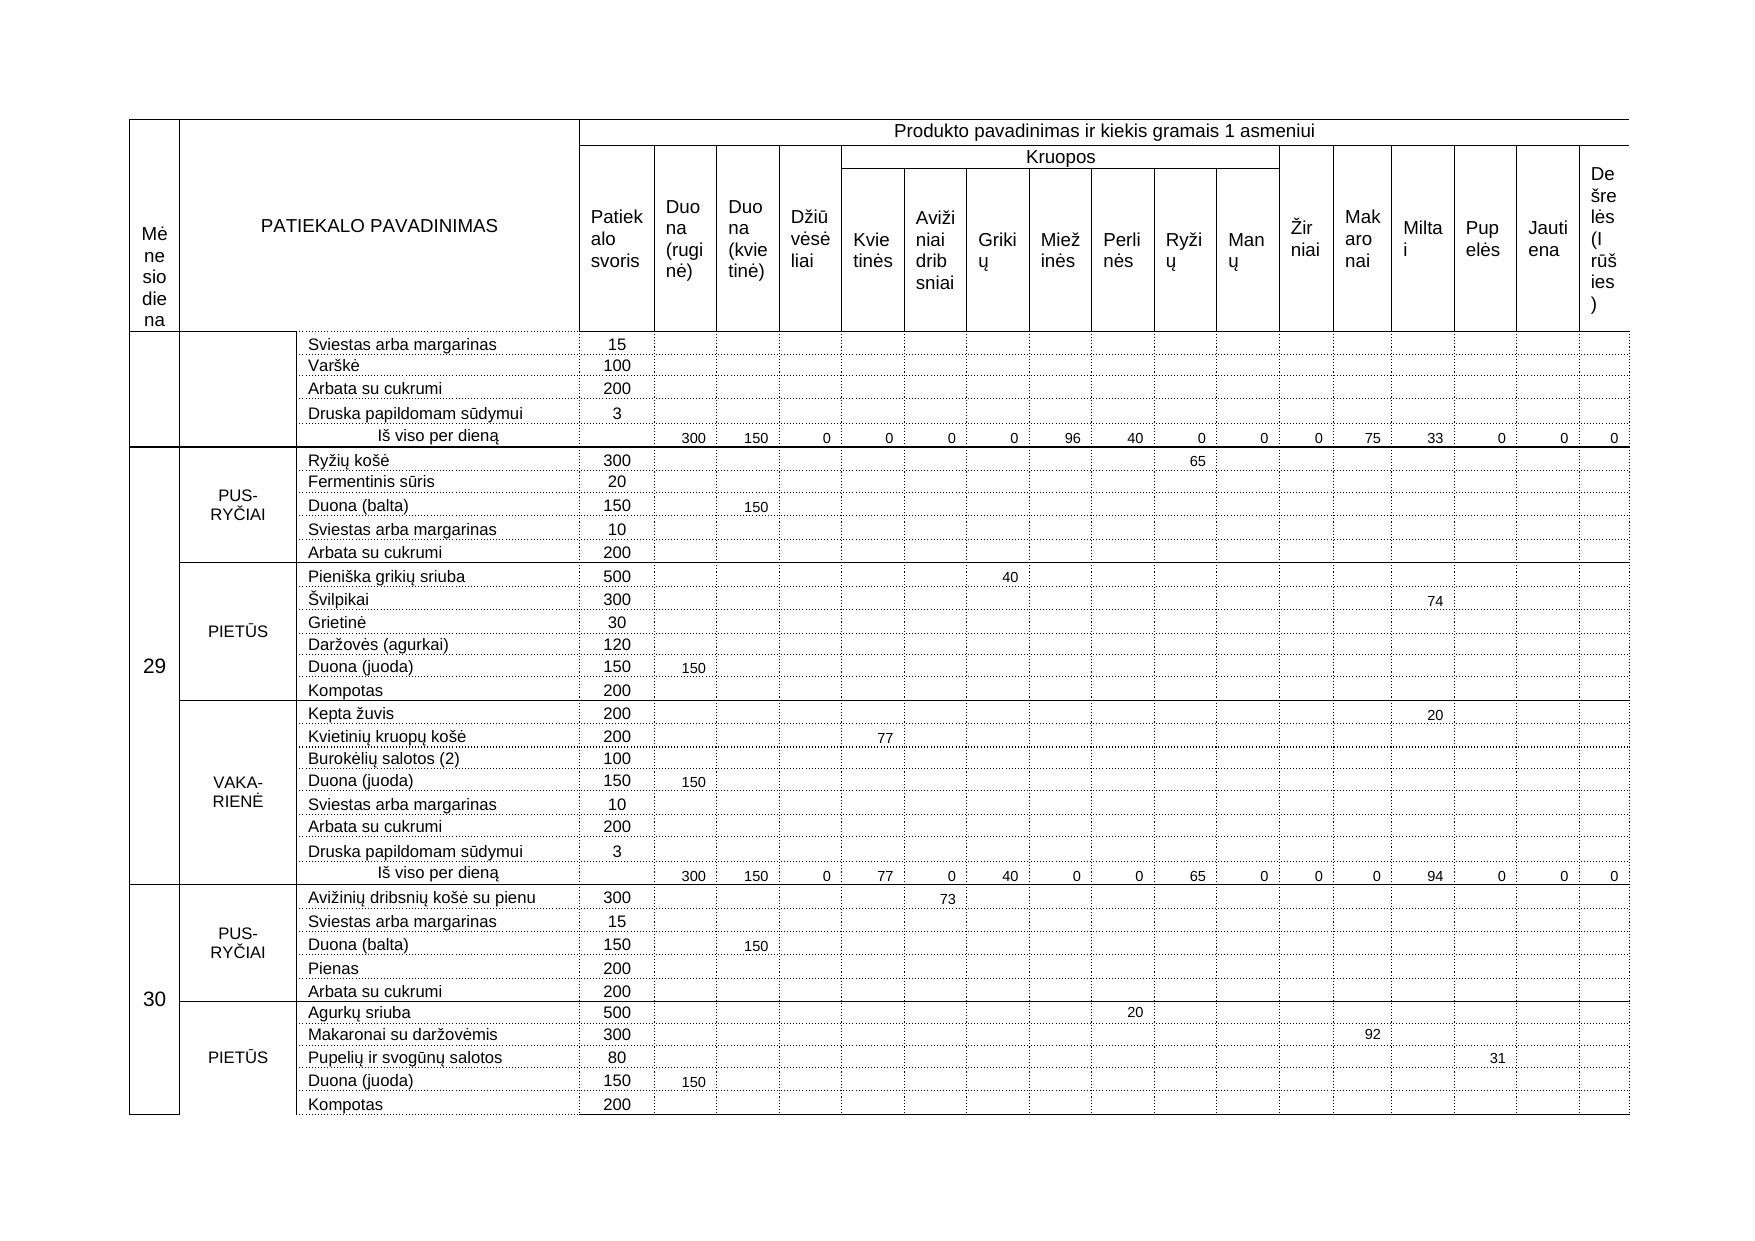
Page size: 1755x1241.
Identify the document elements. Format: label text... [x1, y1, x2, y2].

table_cell [1454, 654, 1517, 676]
table_cell [1392, 354, 1454, 374]
table_cell [654, 375, 717, 398]
table_cell [1029, 539, 1092, 562]
table_cell Duona (balta) [297, 492, 579, 515]
table_cell [1392, 723, 1454, 746]
table_cell [1154, 398, 1217, 423]
table_cell [779, 586, 842, 609]
table_cell [842, 492, 904, 515]
table_cell [1029, 586, 1092, 609]
table_cell Pienas [297, 954, 579, 978]
table_cell Duona (juoda) [297, 654, 579, 676]
table_cell Manų [1217, 169, 1279, 331]
table_cell [654, 492, 717, 515]
table_cell [1279, 1023, 1334, 1045]
table_cell [1454, 470, 1517, 492]
table_cell [1029, 790, 1092, 814]
table_cell [1392, 954, 1454, 978]
table_cell [1392, 978, 1454, 1001]
table_cell [779, 954, 842, 978]
table_cell Ryžių košė [297, 448, 579, 470]
table_cell [1279, 470, 1334, 492]
table_cell [1579, 563, 1629, 586]
table_cell [1029, 978, 1092, 1001]
table_cell [1279, 746, 1334, 768]
table_cell Sviestas arba margarinas [297, 790, 579, 814]
table_cell [717, 814, 779, 836]
table_cell [1334, 908, 1392, 931]
table_cell [717, 885, 779, 907]
table_cell [842, 586, 904, 609]
table_cell [967, 586, 1029, 609]
table_cell 15 [579, 908, 654, 931]
table_cell 96 [1029, 423, 1092, 446]
table_cell [1334, 723, 1392, 746]
table_cell [1517, 654, 1579, 676]
table_cell [717, 836, 779, 861]
table_cell 150 [579, 654, 654, 676]
table_cell [1092, 492, 1154, 515]
table_cell [779, 931, 842, 954]
table_cell Kepta žuvis [297, 701, 579, 723]
table_cell [1154, 1002, 1217, 1023]
table_cell 20 [579, 470, 654, 492]
table_cell [779, 539, 842, 562]
table_cell [904, 1023, 967, 1045]
table_cell Kompotas [297, 676, 579, 699]
table_cell [779, 676, 842, 699]
table_cell [779, 492, 842, 515]
table_cell [1217, 746, 1279, 768]
table_cell Arbata su cukrumi [297, 539, 579, 562]
table_cell [1092, 470, 1154, 492]
table_cell [1454, 563, 1517, 586]
table_cell [1217, 723, 1279, 746]
table_cell 150 [654, 1067, 717, 1090]
table_cell 3 [579, 836, 654, 861]
table_cell 200 [579, 978, 654, 1001]
table_cell 20 [1092, 1002, 1154, 1023]
table_cell 100 [579, 354, 654, 374]
table_cell [654, 723, 717, 746]
table_cell [1454, 931, 1517, 954]
table_cell [842, 1067, 904, 1090]
table_cell [1334, 836, 1392, 861]
table_cell [1092, 790, 1154, 814]
table_cell [1279, 701, 1334, 723]
table_cell [1154, 609, 1217, 632]
table_cell [1517, 563, 1579, 586]
table_cell [1454, 836, 1517, 861]
table_cell [1092, 723, 1154, 746]
table_cell [779, 633, 842, 654]
table_cell 65 [1154, 448, 1217, 470]
table_cell [1334, 354, 1392, 374]
table_cell [654, 978, 717, 1001]
table_cell [1334, 931, 1392, 954]
table_cell [1217, 931, 1279, 954]
table_cell [904, 768, 967, 790]
table_cell [1217, 633, 1279, 654]
table_cell [1154, 586, 1217, 609]
table_cell [842, 448, 904, 470]
table_cell Dešrelės (I rūšies) [1580, 146, 1629, 331]
table_cell [1579, 354, 1629, 374]
table_cell [1217, 654, 1279, 676]
table_cell [1334, 563, 1392, 586]
table_cell [904, 609, 967, 632]
table_cell [779, 885, 842, 907]
table_cell [1217, 492, 1279, 515]
table_cell [1279, 676, 1334, 699]
table_cell [1392, 746, 1454, 768]
table_cell 0 [1217, 861, 1279, 884]
table_cell [1334, 609, 1392, 632]
table_cell 74 [1392, 586, 1454, 609]
table_cell [1579, 1045, 1629, 1067]
table_cell 150 [654, 654, 717, 676]
table_cell [654, 836, 717, 861]
table_cell [1092, 354, 1154, 374]
table_cell Kvietinių kruopų košė [297, 723, 579, 746]
table_cell Grietinė [297, 609, 579, 632]
table_cell 0 [1579, 861, 1629, 884]
table_cell [842, 563, 904, 586]
table_cell [1454, 515, 1517, 539]
table_cell [1334, 1002, 1392, 1023]
table_cell [1517, 723, 1579, 746]
table_cell [842, 470, 904, 492]
table_cell [1392, 539, 1454, 562]
table_cell [717, 1023, 779, 1045]
table_cell [654, 676, 717, 699]
table_cell [1392, 609, 1454, 632]
table_cell [1217, 398, 1279, 423]
table_cell [1029, 931, 1092, 954]
table_cell [904, 492, 967, 515]
table_cell [717, 676, 779, 699]
table_cell [654, 746, 717, 768]
table_cell [842, 746, 904, 768]
table_cell [1217, 515, 1279, 539]
table_cell Miežinės [1030, 169, 1091, 331]
table_cell [1334, 375, 1392, 398]
table_cell [1579, 723, 1629, 746]
table_cell [1454, 1090, 1517, 1114]
table_cell [1517, 908, 1579, 931]
table_cell [1334, 586, 1392, 609]
table_cell [779, 470, 842, 492]
table_cell [579, 423, 654, 446]
table_cell [1579, 332, 1629, 354]
table_header Produkto pavadinimas ir kiekis gramais 1 asmeniui [580, 120, 1629, 145]
table_cell [717, 398, 779, 423]
table_cell Kruopos [842, 146, 1279, 168]
table_cell [842, 515, 904, 539]
table_cell [1217, 563, 1279, 586]
table_cell [1217, 768, 1279, 790]
table_cell Arbata su cukrumi [297, 375, 579, 398]
table_cell [967, 492, 1029, 515]
table_cell [1092, 654, 1154, 676]
table_cell [1279, 814, 1334, 836]
table_cell [1154, 954, 1217, 978]
table_cell 200 [579, 1090, 654, 1114]
table_cell [717, 1002, 779, 1023]
table_cell [1334, 515, 1392, 539]
table_cell [842, 332, 904, 354]
table_cell [654, 609, 717, 632]
table_cell 0 [904, 423, 967, 446]
table_cell 33 [1392, 423, 1454, 446]
table_cell [1392, 1023, 1454, 1045]
table_cell [1092, 978, 1154, 1001]
table_cell [967, 448, 1029, 470]
table_cell [579, 861, 654, 884]
table_cell [1334, 676, 1392, 699]
table_cell [1454, 332, 1517, 354]
table_cell [779, 654, 842, 676]
table_cell 0 [1092, 861, 1154, 884]
table_cell [1517, 885, 1579, 907]
table_cell 0 [779, 861, 842, 884]
table_cell [1579, 515, 1629, 539]
table_cell [1517, 814, 1579, 836]
table_cell [180, 332, 296, 446]
table_cell 94 [1392, 861, 1454, 884]
table_cell [1579, 885, 1629, 907]
table_cell [1092, 908, 1154, 931]
table_cell 500 [579, 563, 654, 586]
table_cell Švilpikai [297, 586, 579, 609]
table_cell [1517, 515, 1579, 539]
table_cell [1154, 354, 1217, 374]
table_cell Duona (juoda) [297, 768, 579, 790]
table_cell [1454, 492, 1517, 515]
table_cell [1279, 563, 1334, 586]
table_cell [717, 978, 779, 1001]
table_cell 29 [130, 448, 179, 884]
table_cell [1092, 746, 1154, 768]
table_cell 15 [579, 332, 654, 354]
table_cell [779, 790, 842, 814]
table_cell [717, 654, 779, 676]
table_cell [1579, 1002, 1629, 1023]
table_cell [1029, 1002, 1092, 1023]
table_cell [967, 1002, 1029, 1023]
table_cell [1029, 354, 1092, 374]
table_cell [904, 978, 967, 1001]
table_cell [654, 1023, 717, 1045]
table_cell [1154, 931, 1217, 954]
table_cell Džiūvėsėliai [780, 146, 841, 331]
table_cell [1517, 492, 1579, 515]
table_cell [654, 701, 717, 723]
table_cell [1334, 701, 1392, 723]
table_cell [1029, 676, 1092, 699]
table_cell [779, 375, 842, 398]
table_cell [654, 908, 717, 931]
table_cell [1279, 398, 1334, 423]
table_cell [1454, 354, 1517, 374]
table_cell [1092, 586, 1154, 609]
table_cell [1579, 701, 1629, 723]
table_cell [654, 586, 717, 609]
table_cell [1279, 586, 1334, 609]
table_cell [904, 654, 967, 676]
table_cell [1092, 814, 1154, 836]
table_cell [967, 723, 1029, 746]
table_cell [1579, 398, 1629, 423]
table_cell [842, 1090, 904, 1114]
table_cell [1279, 539, 1334, 562]
table_cell [904, 470, 967, 492]
table_cell [967, 978, 1029, 1001]
table_cell [1392, 492, 1454, 515]
table_cell Pupelių ir svogūnų salotos [297, 1045, 579, 1067]
table_cell [842, 609, 904, 632]
table_cell [1029, 332, 1092, 354]
table_cell [1517, 398, 1579, 423]
table_cell 0 [1279, 861, 1334, 884]
table_cell [779, 1090, 842, 1114]
table_cell [842, 814, 904, 836]
table_cell [1392, 676, 1454, 699]
table_cell 31 [1454, 1045, 1517, 1067]
table_cell 0 [1217, 423, 1279, 446]
table_cell [1154, 746, 1217, 768]
table_cell [967, 768, 1029, 790]
table_cell [1517, 836, 1579, 861]
table_cell [1334, 1090, 1392, 1114]
table_cell [1392, 836, 1454, 861]
table_cell [904, 814, 967, 836]
table_cell [1279, 1067, 1334, 1090]
table_cell Iš viso per dieną [297, 861, 579, 884]
table_cell [1579, 654, 1629, 676]
table_cell [1579, 539, 1629, 562]
table_cell [1092, 375, 1154, 398]
table_cell [1279, 332, 1334, 354]
table_cell [1092, 954, 1154, 978]
table_cell [1029, 885, 1092, 907]
table_cell 150 [579, 492, 654, 515]
table_header PATIEKALO PAVADINIMAS [180, 120, 579, 331]
table_cell [654, 954, 717, 978]
table_cell [1092, 1023, 1154, 1045]
table_cell [1029, 609, 1092, 632]
table_cell [967, 633, 1029, 654]
table_cell [1154, 885, 1217, 907]
table_cell [1217, 814, 1279, 836]
table_cell 73 [904, 885, 967, 907]
table_cell 150 [654, 768, 717, 790]
table_cell [967, 1023, 1029, 1045]
table_cell [1334, 470, 1392, 492]
table_cell 150 [717, 423, 779, 446]
table_cell [779, 1045, 842, 1067]
table_cell [1092, 609, 1154, 632]
table_cell [967, 676, 1029, 699]
table_cell [904, 746, 967, 768]
table_cell [904, 701, 967, 723]
table_cell [967, 885, 1029, 907]
table_cell [1092, 931, 1154, 954]
table_cell [779, 398, 842, 423]
table_cell [130, 332, 179, 446]
table_cell [654, 1002, 717, 1023]
table_cell Fermentinis sūris [297, 470, 579, 492]
table_cell [717, 1045, 779, 1067]
table_cell [1392, 790, 1454, 814]
table_cell [1454, 768, 1517, 790]
table_cell [1454, 954, 1517, 978]
table_cell [1392, 1067, 1454, 1090]
table_cell [1517, 448, 1579, 470]
table_cell Sviestas arba margarinas [297, 908, 579, 931]
table_cell 0 [1029, 861, 1092, 884]
table_cell [1517, 931, 1579, 954]
table_cell [904, 1090, 967, 1114]
table_cell [717, 768, 779, 790]
table_cell [1454, 978, 1517, 1001]
table_cell [1579, 609, 1629, 632]
table_cell 30 [130, 885, 179, 1114]
table_cell [1579, 836, 1629, 861]
table_cell 300 [654, 423, 717, 446]
table_cell Miltai [1392, 146, 1454, 331]
table_cell [1154, 563, 1217, 586]
table_cell [1517, 539, 1579, 562]
table_cell [904, 515, 967, 539]
table_cell 40 [967, 563, 1029, 586]
table_cell [904, 586, 967, 609]
table_cell Kompotas [297, 1090, 579, 1114]
table_cell [717, 586, 779, 609]
table_cell 500 [579, 1002, 654, 1023]
table_cell [1579, 814, 1629, 836]
table_cell [1579, 790, 1629, 814]
table_cell [842, 768, 904, 790]
table_cell [1579, 633, 1629, 654]
table_cell [1334, 978, 1392, 1001]
table_cell PUS- RYČIAI [180, 448, 296, 562]
table_cell [1517, 978, 1579, 1001]
table_cell [904, 332, 967, 354]
table_cell [1092, 448, 1154, 470]
table_cell 200 [579, 375, 654, 398]
table_cell [1392, 375, 1454, 398]
table_cell [1092, 398, 1154, 423]
table_cell [1279, 908, 1334, 931]
table_cell [1154, 1045, 1217, 1067]
table_cell 0 [1279, 423, 1334, 446]
table_cell [1517, 790, 1579, 814]
table_cell [1517, 354, 1579, 374]
table_cell [1029, 768, 1092, 790]
table_cell [1154, 1023, 1217, 1045]
table_cell [779, 746, 842, 768]
table_cell 300 [579, 448, 654, 470]
table_cell 77 [842, 723, 904, 746]
table_cell 150 [717, 931, 779, 954]
table_cell [1517, 701, 1579, 723]
table_cell [1579, 768, 1629, 790]
table_cell [1454, 746, 1517, 768]
table_cell [1334, 492, 1392, 515]
table_cell [1579, 908, 1629, 931]
table_cell [654, 563, 717, 586]
table_cell [779, 723, 842, 746]
table_cell [1392, 515, 1454, 539]
table_cell [1454, 790, 1517, 814]
table_cell [1154, 375, 1217, 398]
table_cell [1517, 1023, 1579, 1045]
table_cell [1092, 676, 1154, 699]
table_cell [842, 978, 904, 1001]
table_cell 10 [579, 790, 654, 814]
table_cell [1029, 1090, 1092, 1114]
table_cell [1029, 746, 1092, 768]
table_cell [717, 790, 779, 814]
table_cell Iš viso per dieną [297, 423, 579, 446]
table_cell [1279, 723, 1334, 746]
table_cell [779, 908, 842, 931]
table_cell 80 [579, 1045, 654, 1067]
table_cell [1029, 1045, 1092, 1067]
table_cell [1334, 790, 1392, 814]
table_cell 40 [967, 861, 1029, 884]
table_cell [1029, 1067, 1092, 1090]
table_cell [1092, 539, 1154, 562]
table_cell [1454, 1023, 1517, 1045]
table_cell [1334, 768, 1392, 790]
table_cell [967, 1045, 1029, 1067]
table_cell [1579, 676, 1629, 699]
table_cell [1217, 1002, 1279, 1023]
table_cell [1517, 633, 1579, 654]
table_cell [1217, 978, 1279, 1001]
table_cell 0 [1334, 861, 1392, 884]
table_cell 120 [579, 633, 654, 654]
table_cell 150 [579, 768, 654, 790]
table_cell [1279, 1090, 1334, 1114]
table_cell [1579, 1090, 1629, 1114]
table_cell [1154, 836, 1217, 861]
table_cell [904, 354, 967, 374]
table_cell 150 [579, 931, 654, 954]
table_cell [967, 1067, 1029, 1090]
table_cell PIETŪS [180, 563, 296, 699]
table_cell [1217, 1045, 1279, 1067]
table_cell [1392, 768, 1454, 790]
table_cell [1454, 398, 1517, 423]
table_cell [1579, 746, 1629, 768]
table_cell [1029, 470, 1092, 492]
table_cell 200 [579, 814, 654, 836]
table_cell [654, 633, 717, 654]
table_cell [717, 1090, 779, 1114]
table_cell [717, 375, 779, 398]
table_cell [1217, 470, 1279, 492]
table_cell Duona (ruginė) [655, 146, 716, 331]
table_cell [1454, 908, 1517, 931]
table_cell 200 [579, 676, 654, 699]
table_cell 3 [579, 398, 654, 423]
table_cell 30 [579, 609, 654, 632]
table_cell [717, 954, 779, 978]
table_cell Pupelės [1455, 146, 1516, 331]
table_cell [1392, 1045, 1454, 1067]
table_cell 0 [1517, 423, 1579, 446]
table_cell [1454, 609, 1517, 632]
table_cell [842, 676, 904, 699]
table_cell [1217, 375, 1279, 398]
table_cell [1579, 954, 1629, 978]
table_cell [904, 633, 967, 654]
table_cell [1217, 539, 1279, 562]
table_cell [967, 375, 1029, 398]
table_cell [1517, 375, 1579, 398]
table_cell [1029, 492, 1092, 515]
table_cell [842, 836, 904, 861]
table_cell VAKA- RIENĖ [180, 701, 296, 884]
table_cell [1279, 885, 1334, 907]
table_cell 0 [842, 423, 904, 446]
table_cell 0 [1454, 861, 1517, 884]
table_cell [967, 470, 1029, 492]
table_cell [967, 908, 1029, 931]
table_cell Burokėlių salotos (2) [297, 746, 579, 768]
table_cell [1154, 515, 1217, 539]
table_cell [1454, 448, 1517, 470]
table_cell 65 [1154, 861, 1217, 884]
table_cell [1517, 746, 1579, 768]
table_cell [1579, 586, 1629, 609]
table_cell [717, 515, 779, 539]
table_cell [1154, 908, 1217, 931]
table_cell [1279, 1045, 1334, 1067]
table_cell [904, 954, 967, 978]
table_cell [1154, 492, 1217, 515]
table_cell [1092, 1090, 1154, 1114]
table_cell [904, 375, 967, 398]
table_cell [967, 746, 1029, 768]
table_cell [779, 836, 842, 861]
table_cell [1517, 1090, 1579, 1114]
table_cell 300 [579, 1023, 654, 1045]
table_cell [1392, 563, 1454, 586]
table_cell [717, 470, 779, 492]
table_cell Duona (balta) [297, 931, 579, 954]
table_cell [1579, 448, 1629, 470]
table_cell [1029, 375, 1092, 398]
table_cell [717, 723, 779, 746]
table_cell [1217, 1067, 1279, 1090]
table_cell [1454, 633, 1517, 654]
table_cell [1392, 908, 1454, 931]
table_cell Agurkų sriuba [297, 1002, 579, 1023]
table_cell [967, 790, 1029, 814]
table_cell 100 [579, 746, 654, 768]
table_cell [779, 563, 842, 586]
table_cell [1279, 790, 1334, 814]
table_cell [967, 954, 1029, 978]
table_cell Ryžių [1155, 169, 1216, 331]
table_cell Pieniška grikių sriuba [297, 563, 579, 586]
table_cell [1454, 375, 1517, 398]
table_cell 0 [1517, 861, 1579, 884]
table_cell [717, 908, 779, 931]
table_cell [654, 398, 717, 423]
table_cell [1392, 1002, 1454, 1023]
table_cell [1517, 676, 1579, 699]
table_cell [1279, 654, 1334, 676]
table_cell [1517, 586, 1579, 609]
table_cell [1517, 1045, 1579, 1067]
table_cell Avižinių dribsnių košė su pienu [297, 885, 579, 907]
table_cell [1154, 633, 1217, 654]
table_cell [1279, 768, 1334, 790]
table_cell [717, 448, 779, 470]
table_cell [1334, 954, 1392, 978]
table_cell [904, 563, 967, 586]
table_cell 75 [1334, 423, 1392, 446]
table_cell [967, 1090, 1029, 1114]
table_cell [1217, 1023, 1279, 1045]
table_cell [1029, 563, 1092, 586]
table_cell [1154, 701, 1217, 723]
table_cell [1029, 908, 1092, 931]
table_cell [654, 515, 717, 539]
table_cell [1334, 539, 1392, 562]
table_cell [842, 1002, 904, 1023]
table_cell [1092, 515, 1154, 539]
table_cell Patiekalo svoris [580, 146, 654, 331]
table_cell [904, 398, 967, 423]
table_cell [904, 1045, 967, 1067]
table_cell [842, 1023, 904, 1045]
table_cell 0 [1454, 423, 1517, 446]
table_cell [1392, 398, 1454, 423]
table_cell Druska papildomam sūdymui [297, 836, 579, 861]
table_cell [1454, 539, 1517, 562]
table_cell [779, 701, 842, 723]
table_cell Perlinės [1092, 169, 1154, 331]
table_cell Druska papildomam sūdymui [297, 398, 579, 423]
table_cell [842, 885, 904, 907]
table_cell [1092, 836, 1154, 861]
table_cell [654, 539, 717, 562]
table_cell [1029, 954, 1092, 978]
table_cell [1029, 633, 1092, 654]
table_cell [1279, 954, 1334, 978]
table_cell [1517, 768, 1579, 790]
table_cell [904, 908, 967, 931]
table_cell Sviestas arba margarinas [297, 515, 579, 539]
table_cell [1454, 586, 1517, 609]
table_cell Sviestas arba margarinas [297, 331, 579, 354]
table_cell [1334, 633, 1392, 654]
table_cell [842, 908, 904, 931]
table_cell [1154, 332, 1217, 354]
table_cell [1029, 654, 1092, 676]
table_cell [1154, 1090, 1217, 1114]
table_cell PUS- RYČIAI [180, 885, 296, 1001]
table_cell [1279, 448, 1334, 470]
table_cell [779, 814, 842, 836]
table_cell 300 [579, 586, 654, 609]
table_cell [1279, 492, 1334, 515]
table_cell [1217, 586, 1279, 609]
table_cell [842, 954, 904, 978]
table_cell Makaronai [1334, 146, 1391, 331]
table_cell [1334, 448, 1392, 470]
table_cell [1579, 931, 1629, 954]
table_cell [717, 1067, 779, 1090]
table_cell 300 [579, 885, 654, 907]
table_cell [1392, 814, 1454, 836]
table_cell [1029, 1023, 1092, 1045]
table_cell [904, 931, 967, 954]
table_cell [1217, 885, 1279, 907]
table_cell [904, 676, 967, 699]
table_cell Arbata su cukrumi [297, 978, 579, 1001]
table_cell [1154, 654, 1217, 676]
table_cell 77 [842, 861, 904, 884]
table_cell [967, 539, 1029, 562]
table_cell [967, 609, 1029, 632]
table_cell [1334, 654, 1392, 676]
table_cell Makaronai su daržovėmis [297, 1023, 579, 1045]
table_cell [842, 790, 904, 814]
table_cell [1517, 332, 1579, 354]
table_cell [779, 332, 842, 354]
table_cell [654, 885, 717, 907]
table_cell [904, 539, 967, 562]
table_cell [842, 539, 904, 562]
table_cell [654, 448, 717, 470]
table_cell [654, 931, 717, 954]
table_cell [1392, 654, 1454, 676]
table_cell [1334, 814, 1392, 836]
table_cell [654, 814, 717, 836]
table_cell [654, 1045, 717, 1067]
table_cell [842, 654, 904, 676]
table_cell [1579, 470, 1629, 492]
table_cell [1454, 701, 1517, 723]
table_cell [842, 931, 904, 954]
table_cell [842, 398, 904, 423]
table_cell [1579, 492, 1629, 515]
table_cell [1279, 609, 1334, 632]
table_cell [717, 563, 779, 586]
table_cell [1279, 931, 1334, 954]
table_cell Jautiena [1517, 146, 1579, 331]
table_cell [1154, 676, 1217, 699]
table_cell [1092, 768, 1154, 790]
table_cell Varškė [297, 354, 579, 374]
table_cell [1392, 633, 1454, 654]
table_cell Grikių [967, 169, 1029, 331]
table_cell [1217, 790, 1279, 814]
table_cell [1029, 723, 1092, 746]
table_cell [904, 723, 967, 746]
table_cell [1334, 398, 1392, 423]
table_cell [1154, 978, 1217, 1001]
table_cell [1029, 515, 1092, 539]
table_cell [1029, 814, 1092, 836]
table_cell [1392, 885, 1454, 907]
table_cell [967, 701, 1029, 723]
table_cell [1092, 1045, 1154, 1067]
table_cell [967, 814, 1029, 836]
table_cell [1029, 448, 1092, 470]
table_cell [717, 633, 779, 654]
table_cell [1217, 448, 1279, 470]
table_cell 150 [717, 861, 779, 884]
table_cell 300 [654, 861, 717, 884]
table_cell Duona (juoda) [297, 1067, 579, 1090]
table_cell [1154, 1067, 1217, 1090]
table_cell [1279, 515, 1334, 539]
table_cell [1217, 954, 1279, 978]
table_cell [1279, 354, 1334, 374]
table_cell 92 [1334, 1023, 1392, 1045]
table_cell [779, 354, 842, 374]
table_cell [842, 1045, 904, 1067]
table_cell [779, 609, 842, 632]
table_cell Daržovės (agurkai) [297, 633, 579, 654]
table_cell [779, 768, 842, 790]
table_cell 150 [579, 1067, 654, 1090]
table_cell [1029, 701, 1092, 723]
table_cell Arbata su cukrumi [297, 814, 579, 836]
table_cell 0 [967, 423, 1029, 446]
table_cell [1279, 1002, 1334, 1023]
table_cell [1454, 676, 1517, 699]
table_cell [1334, 746, 1392, 768]
table_cell [779, 1002, 842, 1023]
table_cell [904, 836, 967, 861]
table_cell [904, 790, 967, 814]
table_cell [1154, 814, 1217, 836]
table_cell Kvietinės [842, 169, 904, 331]
table_cell [1092, 1067, 1154, 1090]
table_cell [654, 1090, 717, 1114]
table_cell 0 [1154, 423, 1217, 446]
table_cell [967, 332, 1029, 354]
table_cell [1217, 836, 1279, 861]
table_cell 200 [579, 701, 654, 723]
table_cell [779, 515, 842, 539]
table_cell [1392, 470, 1454, 492]
table_cell [1217, 908, 1279, 931]
table_cell [1454, 1067, 1517, 1090]
table_cell [1154, 790, 1217, 814]
table_cell [842, 375, 904, 398]
table_cell [1454, 814, 1517, 836]
table_cell Avižiniai dribsniai [905, 169, 966, 331]
table_cell [1517, 470, 1579, 492]
table_cell [1517, 1002, 1579, 1023]
table_cell 0 [779, 423, 842, 446]
table_cell [1334, 885, 1392, 907]
table_cell [1517, 1067, 1579, 1090]
table_cell [1392, 448, 1454, 470]
table_cell [1517, 609, 1579, 632]
table_cell [1217, 354, 1279, 374]
table_cell 0 [904, 861, 967, 884]
table_cell [1154, 768, 1217, 790]
table_cell [1392, 332, 1454, 354]
table_cell [1092, 332, 1154, 354]
table_cell Duona (kvietinė) [717, 146, 779, 331]
table_cell [1092, 563, 1154, 586]
table_cell [1092, 633, 1154, 654]
table_cell [779, 978, 842, 1001]
table_cell [967, 931, 1029, 954]
table_cell [1279, 375, 1334, 398]
table_cell [967, 654, 1029, 676]
table_header Mėnesio diena [130, 120, 179, 331]
table_cell [1092, 701, 1154, 723]
table_cell [1279, 978, 1334, 1001]
table_cell [717, 701, 779, 723]
table_cell [842, 633, 904, 654]
table_cell [779, 1023, 842, 1045]
table_cell [1454, 1002, 1517, 1023]
table_cell [1029, 398, 1092, 423]
table_cell [1154, 723, 1217, 746]
table_cell [717, 354, 779, 374]
table_cell [779, 1067, 842, 1090]
table_cell PIETŪS [180, 1002, 296, 1114]
table_cell [1217, 1090, 1279, 1114]
table_cell [717, 609, 779, 632]
table_cell [717, 746, 779, 768]
table_cell [1334, 1067, 1392, 1090]
table_cell [779, 448, 842, 470]
table_cell [654, 332, 717, 354]
table_cell [1217, 332, 1279, 354]
table_cell [1579, 1067, 1629, 1090]
table_cell [1154, 539, 1217, 562]
table_cell [1154, 470, 1217, 492]
table_cell [1092, 885, 1154, 907]
table_cell [967, 398, 1029, 423]
table_cell [904, 1002, 967, 1023]
table_cell [904, 448, 967, 470]
table_cell [1334, 1045, 1392, 1067]
table_cell 200 [579, 723, 654, 746]
table_cell [1517, 954, 1579, 978]
table_cell [1454, 885, 1517, 907]
table_cell [1392, 1090, 1454, 1114]
table_cell [654, 470, 717, 492]
table_cell [1454, 723, 1517, 746]
table_cell [1217, 609, 1279, 632]
table_cell 20 [1392, 701, 1454, 723]
table_cell [1029, 836, 1092, 861]
table_cell [842, 701, 904, 723]
table_cell 10 [579, 515, 654, 539]
table_cell [1334, 332, 1392, 354]
table_cell [1579, 375, 1629, 398]
table_cell [1279, 633, 1334, 654]
table_cell [717, 332, 779, 354]
table_cell [842, 354, 904, 374]
table_cell [654, 354, 717, 374]
table_cell [1579, 1023, 1629, 1045]
table_cell 0 [1579, 423, 1629, 446]
table_cell [1279, 836, 1334, 861]
table_cell [717, 539, 779, 562]
table_cell Žirniai [1280, 146, 1333, 331]
table_cell [1579, 978, 1629, 1001]
table_cell [967, 515, 1029, 539]
table_cell 200 [579, 954, 654, 978]
table_cell 40 [1092, 423, 1154, 446]
table_cell 200 [579, 539, 654, 562]
table_cell 150 [717, 492, 779, 515]
table_cell [1217, 676, 1279, 699]
table_cell [654, 790, 717, 814]
table_cell [1217, 701, 1279, 723]
table_cell [967, 836, 1029, 861]
table_cell [904, 1067, 967, 1090]
table_cell [1392, 931, 1454, 954]
table_cell [967, 354, 1029, 374]
